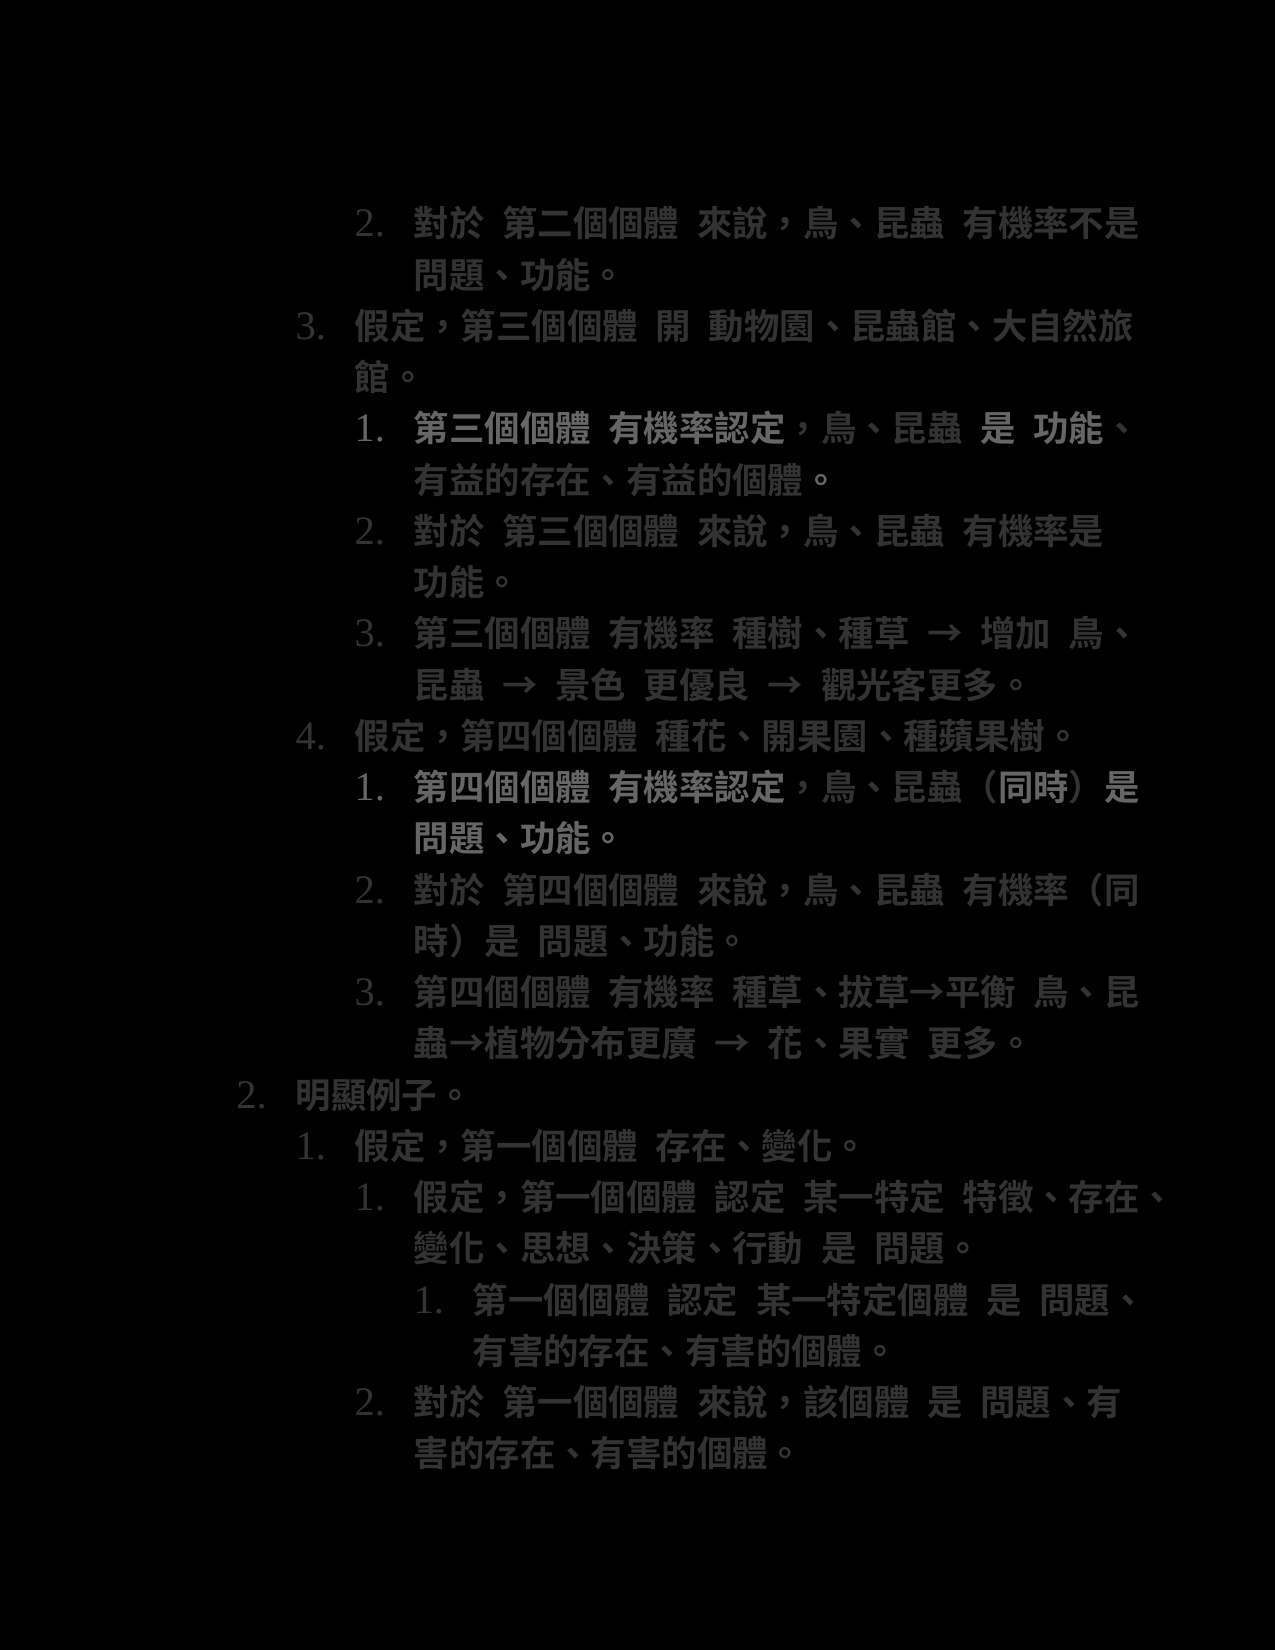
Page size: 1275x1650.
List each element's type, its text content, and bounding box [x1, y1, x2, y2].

list 對於 第四個個體 來說，鳥、昆蟲 有機率（同時）是 問題、功能。 [354, 862, 1157, 964]
list 假定，第一個個體 認定 某一特定 特徵、存在、變化、思想、決策、行動 是 問題。 [354, 1169, 1157, 1272]
list 對於 第二個個體 來說，鳥、昆蟲 有機率不是 問題、功能。 [354, 196, 1157, 298]
list 第三個個體 有機率認定，鳥、昆蟲 是 功能、有益的存在、有益的個體。 [354, 401, 1157, 503]
list 假定，第三個個體 開 動物園、昆蟲館、大自然旅館。 [295, 298, 1157, 401]
list 明顯例子。 [236, 1067, 1157, 1118]
list 對於 第三個個體 來說，鳥、昆蟲 有機率是 功能。 [354, 503, 1157, 606]
list 第四個個體 有機率認定，鳥、昆蟲（同時）是 問題、功能。 [354, 759, 1157, 862]
list 第一個個體 認定 某一特定個體 是 問題、有害的存在、有害的個體。 [413, 1272, 1157, 1374]
list 假定，第一個個體 存在、變化。 [295, 1118, 1157, 1169]
list 假定，第四個個體 種花、開果園、種蘋果樹。 [295, 708, 1157, 759]
list 對於 第一個個體 來說，該個體 是 問題、有害的存在、有害的個體。 [354, 1374, 1157, 1477]
list 第三個個體 有機率 種樹、種草 → 增加 鳥、昆蟲 → 景色 更優良 → 觀光客更多。 [354, 606, 1157, 708]
list 第四個個體 有機率 種草、拔草→平衡 鳥、昆蟲→植物分布更廣 → 花、果實 更多。 [354, 964, 1157, 1067]
